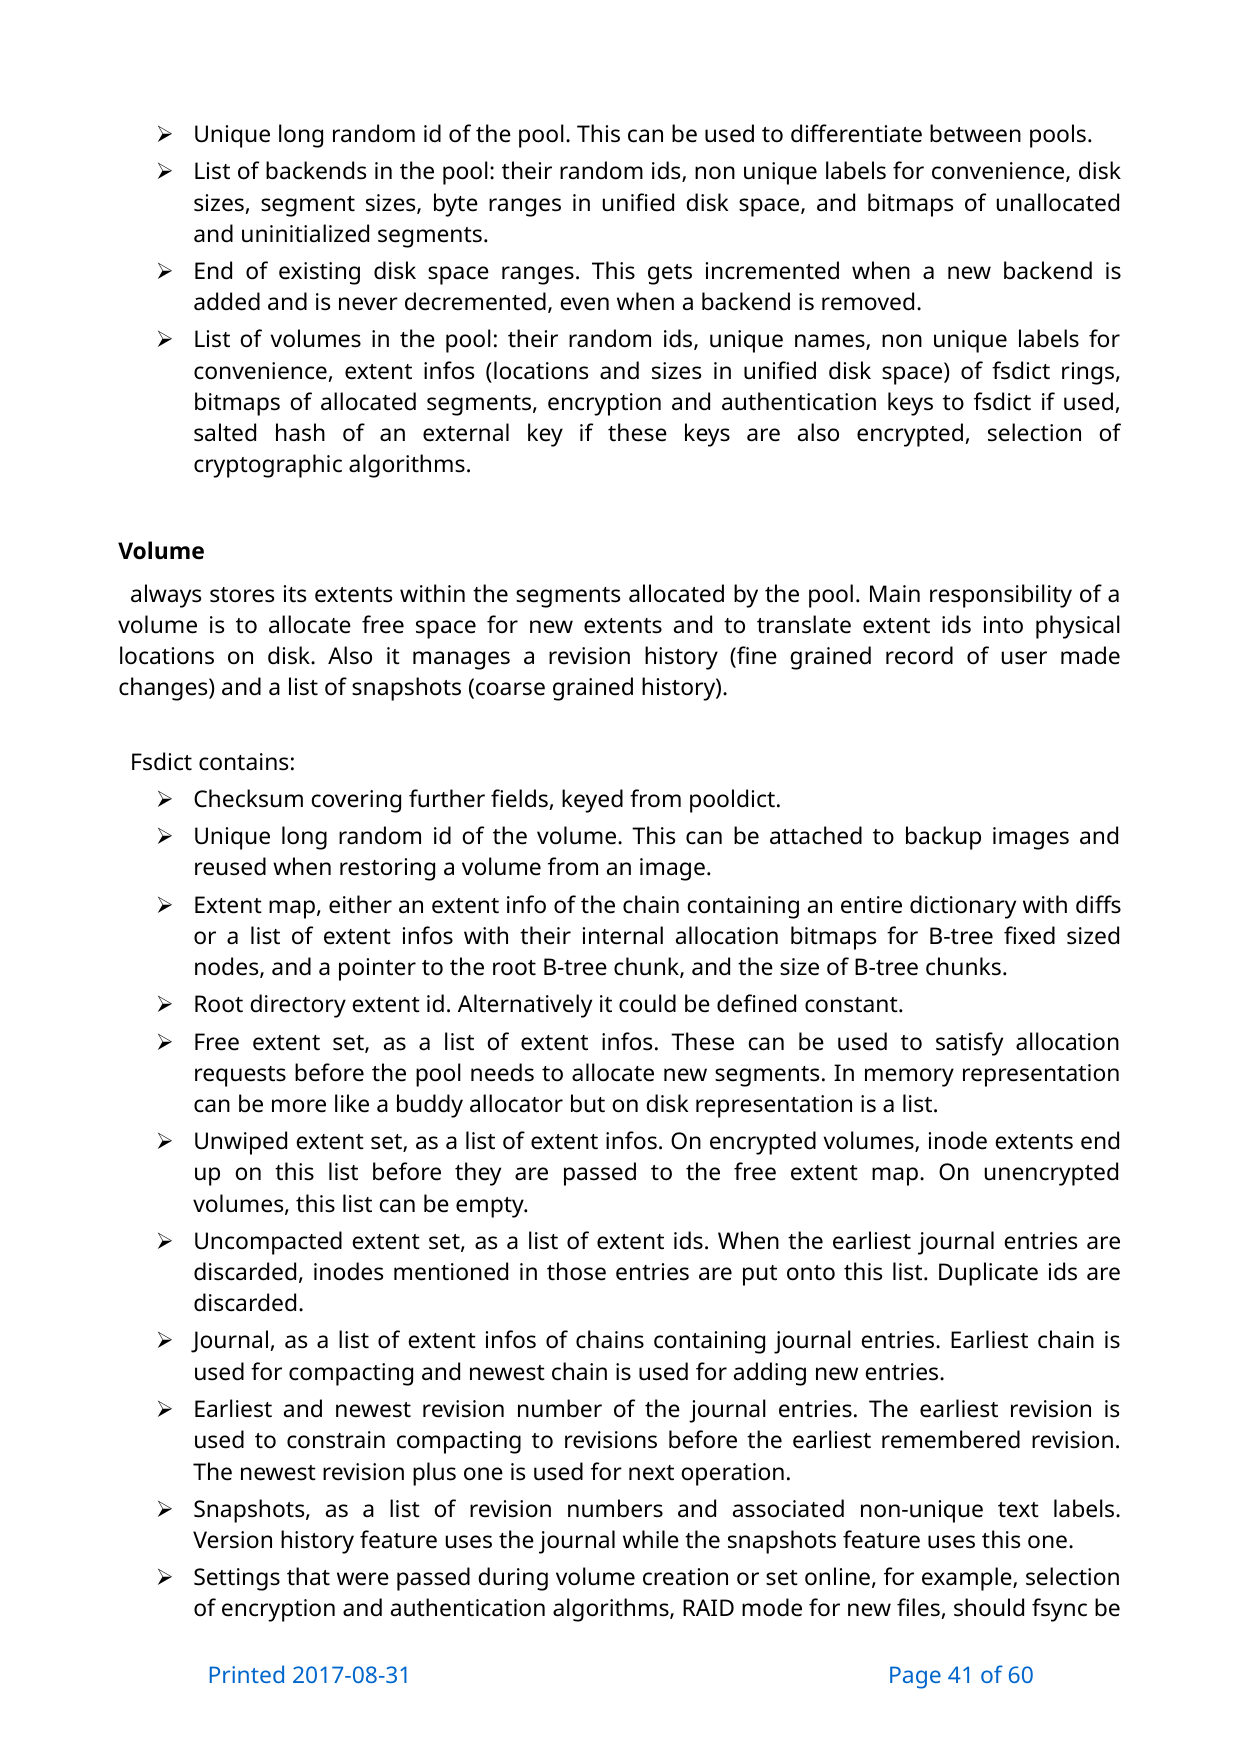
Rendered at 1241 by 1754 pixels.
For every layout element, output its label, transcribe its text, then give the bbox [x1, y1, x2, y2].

list Unique long random id of the pool. This can be used to differentiate between pools. [156, 118, 1122, 149]
list Settings that were passed during volume creation or set online, for example, selection of encryption and authentication algorithms, RAID mode for new files, should fsync be [156, 1561, 1122, 1623]
list Checksum covering further fields, keyed from pooldict. [156, 783, 1122, 814]
list Uncompacted extent set, as a list of extent ids. When the earliest journal entries are discarded, inodes mentioned in those entries are put onto this list. Duplicate ids are discarded. [156, 1225, 1122, 1318]
list Extent map, either an extent info of the chain containing an entire dictionary with diffs or a list of extent infos with their internal allocation bitmaps for B-tree fixed sized nodes, and a pointer to the root B-tree chunk, and the size of B-tree chunks. [156, 888, 1122, 982]
list End of existing disk space ranges. This gets incremented when a new backend is added and is never decremented, even when a backend is removed. [156, 255, 1122, 317]
list List of volumes in the pool: their random ids, unique names, non unique labels for convenience, extent infos (locations and sizes in unified disk space) of fsdict rings, bitmaps of allocated segments, encryption and authentication keys to fsdict if used, salted hash of an external key if these keys are also encrypted, selection of cryptographic algorithms. [156, 323, 1122, 480]
text Fsdict contains: [118, 746, 1122, 777]
list Journal, as a list of extent infos of chains containing journal entries. Earliest chain is used for compacting and newest chain is used for adding new entries. [156, 1324, 1122, 1387]
list Root directory extent id. Alternatively it could be defined constant. [156, 988, 1122, 1019]
list Free extent set, as a list of extent infos. These can be used to satisfy allocation requests before the pool needs to allocate new segments. In memory representation can be more like a buddy allocator but on disk representation is a list. [156, 1025, 1122, 1119]
list Unwiped extent set, as a list of extent infos. On encrypted volumes, inode extents end up on this list before they are passed to the free extent map. On unencrypted volumes, this list can be empty. [156, 1125, 1122, 1219]
list Unique long random id of the volume. This can be attached to backup images and reused when restoring a volume from an image. [156, 820, 1122, 883]
text always stores its extents within the segments allocated by the pool. Main responsibility of a volume is to allocate free space for new extents and to translate extent ids into physical locations on disk. Also it manages a revision history (fine grained record of user made changes) and a list of snapshots (coarse grained history). [118, 578, 1122, 703]
subtitle Volume [118, 534, 1122, 566]
list List of backends in the pool: their random ids, non unique labels for convenience, disk sizes, segment sizes, byte ranges in unified disk space, and bitmaps of unallocated and uninitialized segments. [156, 155, 1122, 249]
list Snapshots, as a list of revision numbers and associated non-unique text labels. Version history feature uses the journal while the snapshots feature uses this one. [156, 1493, 1122, 1555]
list Earliest and newest revision number of the journal entries. The earliest revision is used to constrain compacting to revisions before the earliest remembered revision. The newest revision plus one is used for next operation. [156, 1393, 1122, 1487]
